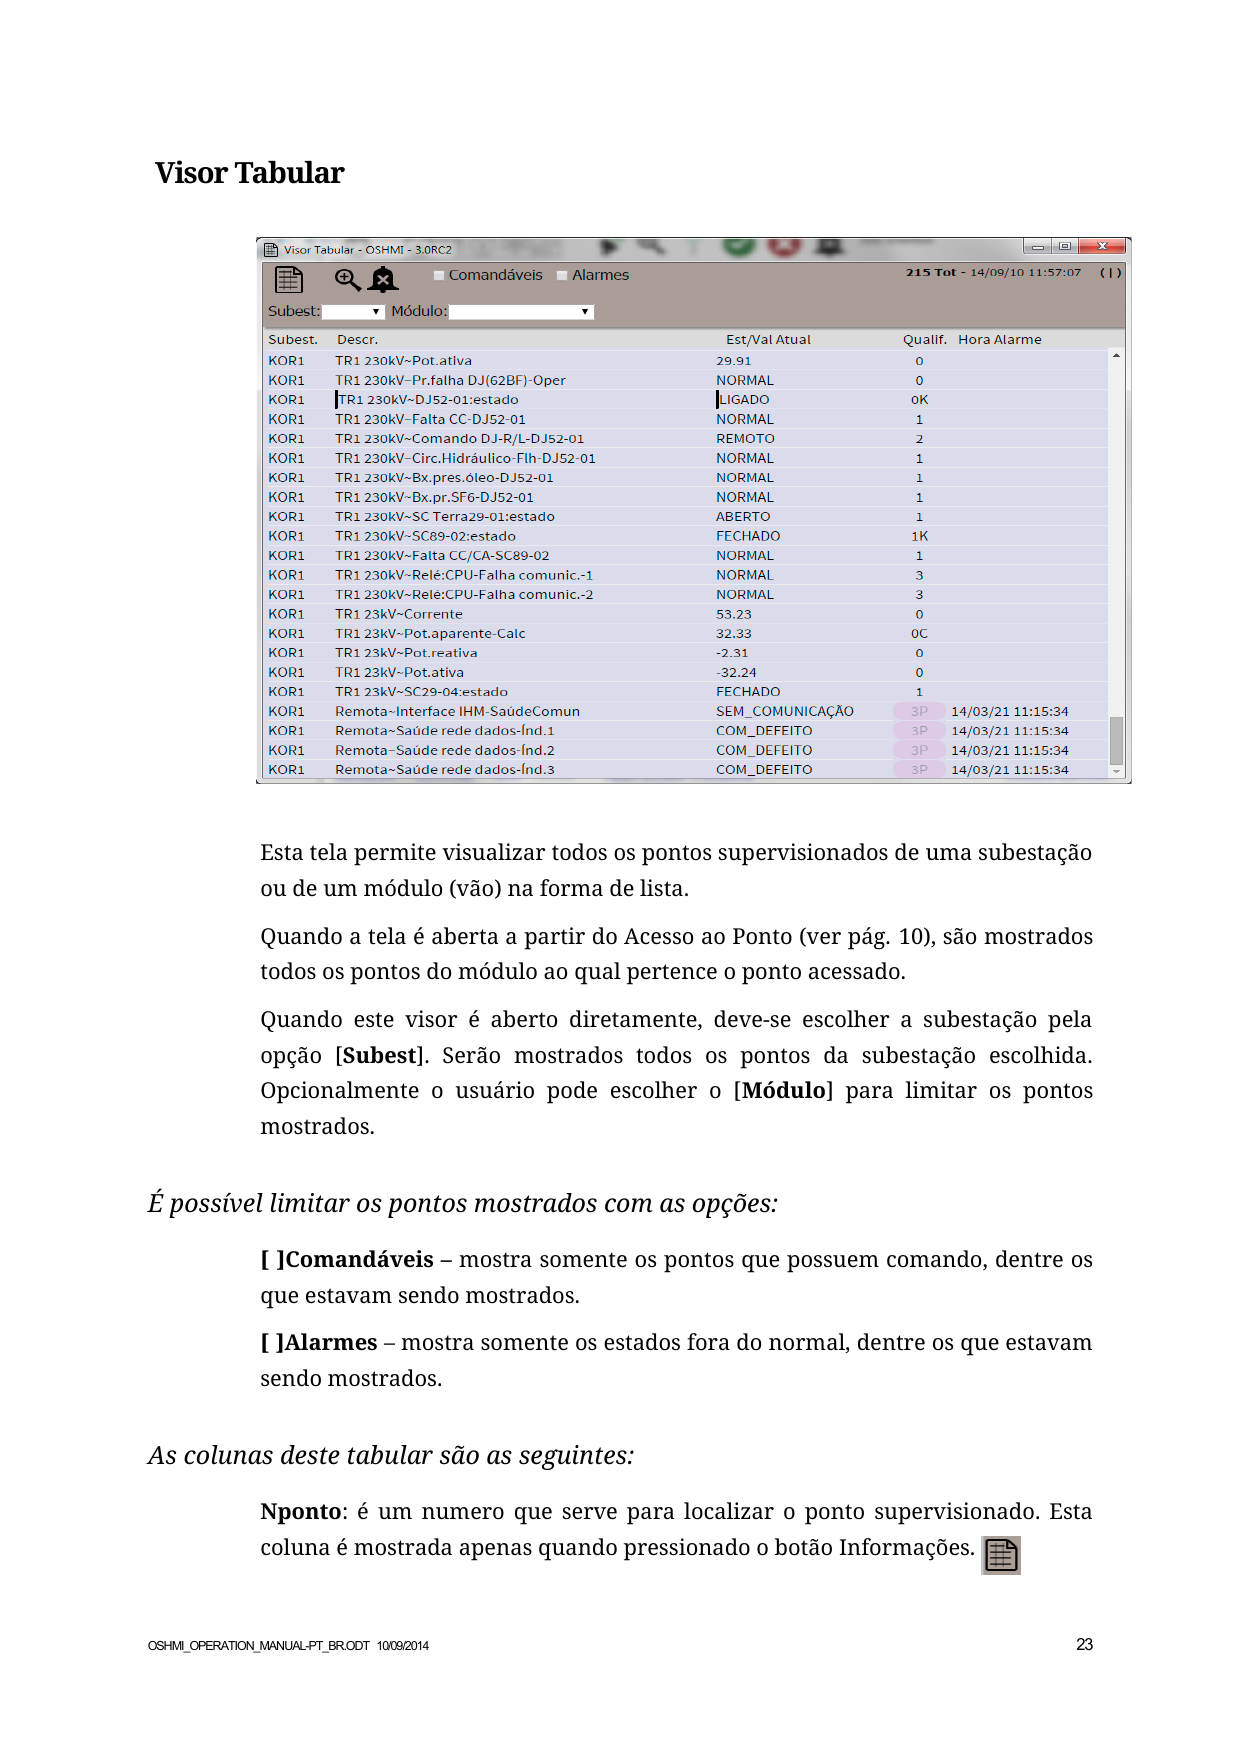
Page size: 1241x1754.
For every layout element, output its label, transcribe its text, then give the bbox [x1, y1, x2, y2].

text Nponto: é um numero que serve para localizar o ponto supervisionado. Esta coluna é mostrada apenas quando pressionado o botão Informações. [260, 1496, 1093, 1575]
text [ ]Alarmes – mostra somente os estados fora do normal, dentre os que estavam sendo mostrados. [260, 1327, 1093, 1393]
text [ ]Comandáveis – mostra somente os pontos que possuem comando, dentre os que estavam sendo mostrados. [260, 1244, 1093, 1309]
text Quando este visor é aberto diretamente, deve-se escolher a subestação pela opção [Subest]. Serão mostrados todos os pontos da subestação escolhida. Opcionalmente o usuário pode escolher o [Módulo] para limitar os pontos mostrados. [260, 1004, 1093, 1141]
subtitle As colunas deste tabular são as seguintes: [148, 1438, 1093, 1472]
picture [981, 1536, 1021, 1575]
picture [256, 237, 1132, 784]
subtitle Visor Tabular [149, 146, 1093, 211]
subtitle É possível limitar os pontos mostrados com as opções: [148, 1186, 1093, 1220]
text Quando a tela é aberta a partir do Acesso ao Ponto (ver pág. 9), são mostrados todos os pontos do módulo ao qual pertence o ponto acessado. [260, 921, 1093, 986]
text Esta tela permite visualizar todos os pontos supervisionados de uma subestação ou de um módulo (vão) na forma de lista. [260, 837, 1093, 903]
